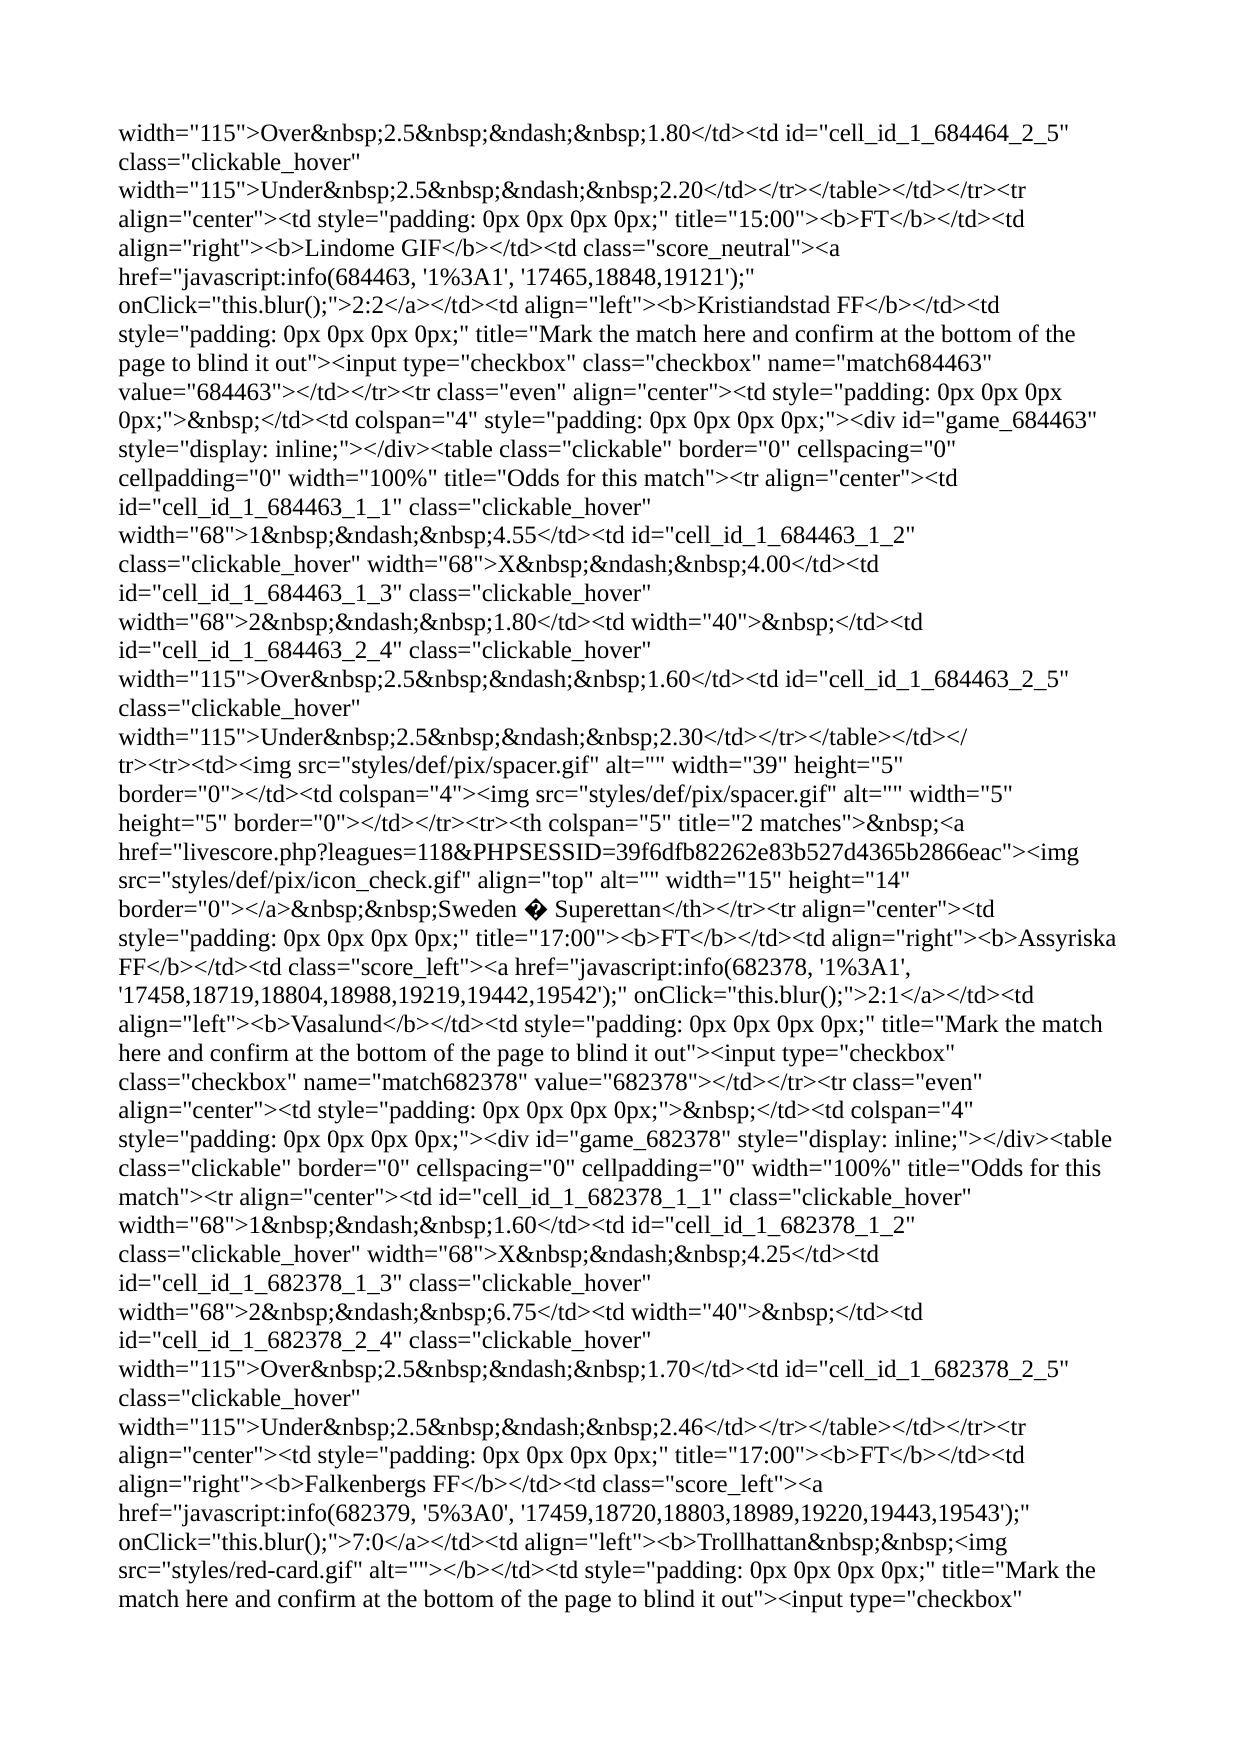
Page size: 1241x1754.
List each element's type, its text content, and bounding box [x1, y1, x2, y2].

text width="115">Over&nbsp;2.5&nbsp;&ndash;&nbsp;1.80</td><td id="cell_id_1_684464_2_5" class="clickable_hover" width="115">Under&nbsp;2.5&nbsp;&ndash;&nbsp;2.20</td></tr></table></td></tr><tr align="center"><td style="padding: 0px 0px 0px 0px;" title="15:00"><b>FT</b></td><td align="right"><b>Lindome GIF</b></td><td class="score_neutral"><a href="javascript:info(684463, '1%3A1', '17465,18848,19121');" onClick="this.blur();">2:2</a></td><td align="left"><b>Kristiandstad FF</b></td><td style="padding: 0px 0px 0px 0px;" title="Mark the match here and confirm at the bottom of the page to blind it out"><input type="checkbox" class="checkbox" name="match684463" value="684463"></td></tr><tr class="even" align="center"><td style="padding: 0px 0px 0px 0px;">&nbsp;</td><td colspan="4" style="padding: 0px 0px 0px 0px;"><div id="game_684463" style="display: inline;"></div><table class="clickable" border="0" cellspacing="0" cellpadding="0" width="100%" title="Odds for this match"><tr align="center"><td id="cell_id_1_684463_1_1" class="clickable_hover" width="68">1&nbsp;&ndash;&nbsp;4.55</td><td id="cell_id_1_684463_1_2" class="clickable_hover" width="68">X&nbsp;&ndash;&nbsp;4.00</td><td id="cell_id_1_684463_1_3" class="clickable_hover" width="68">2&nbsp;&ndash;&nbsp;1.80</td><td width="40">&nbsp;</td><td id="cell_id_1_684463_2_4" class="clickable_hover" width="115">Over&nbsp;2.5&nbsp;&ndash;&nbsp;1.60</td><td id="cell_id_1_684463_2_5" class="clickable_hover" width="115">Under&nbsp;2.5&nbsp;&ndash;&nbsp;2.30</td></tr></table></td></tr><tr><td><img src="styles/def/pix/spacer.gif" alt="" width="39" height="5" border="0"></td><td colspan="4"><img src="styles/def/pix/spacer.gif" alt="" width="5" height="5" border="0"></td></tr><tr><th colspan="5" title="2 matches">&nbsp;<a href="livescore.php?leagues=118&PHPSESSID=39f6dfb82262e83b527d4365b2866eac"><img src="styles/def/pix/icon_check.gif" align="top" alt="" width="15" height="14" border="0"></a>&nbsp;&nbsp;Sweden � Superettan</th></tr><tr align="center"><td style="padding: 0px 0px 0px 0px;" title="17:00"><b>FT</b></td><td align="right"><b>Assyriska FF</b></td><td class="score_left"><a href="javascript:info(682378, '1%3A1', '17458,18719,18804,18988,19219,19442,19542');" onClick="this.blur();">2:1</a></td><td align="left"><b>Vasalund</b></td><td style="padding: 0px 0px 0px 0px;" title="Mark the match here and confirm at the bottom of the page to blind it out"><input type="checkbox" class="checkbox" name="match682378" value="682378"></td></tr><tr class="even" align="center"><td style="padding: 0px 0px 0px 0px;">&nbsp;</td><td colspan="4" style="padding: 0px 0px 0px 0px;"><div id="game_682378" style="display: inline;"></div><table class="clickable" border="0" cellspacing="0" cellpadding="0" width="100%" title="Odds for this match"><tr align="center"><td id="cell_id_1_682378_1_1" class="clickable_hover" width="68">1&nbsp;&ndash;&nbsp;1.60</td><td id="cell_id_1_682378_1_2" class="clickable_hover" width="68">X&nbsp;&ndash;&nbsp;4.25</td><td id="cell_id_1_682378_1_3" class="clickable_hover" width="68">2&nbsp;&ndash;&nbsp;6.75</td><td width="40">&nbsp;</td><td id="cell_id_1_682378_2_4" class="clickable_hover" width="115">Over&nbsp;2.5&nbsp;&ndash;&nbsp;1.70</td><td id="cell_id_1_682378_2_5" class="clickable_hover" width="115">Under&nbsp;2.5&nbsp;&ndash;&nbsp;2.46</td></tr></table></td></tr><tr align="center"><td style="padding: 0px 0px 0px 0px;" title="17:00"><b>FT</b></td><td align="right"><b>Falkenbergs FF</b></td><td class="score_left"><a href="javascript:info(682379, '5%3A0', '17459,18720,18803,18989,19220,19443,19543');" onClick="this.blur();">7:0</a></td><td align="left"><b>Trollhattan&nbsp;&nbsp;<img src="styles/red-card.gif" alt=""></b></td><td style="padding: 0px 0px 0px 0px;" title="Mark the match here and confirm at the bottom of the page to blind it out"><input type="checkbox" [118, 118, 1122, 1613]
